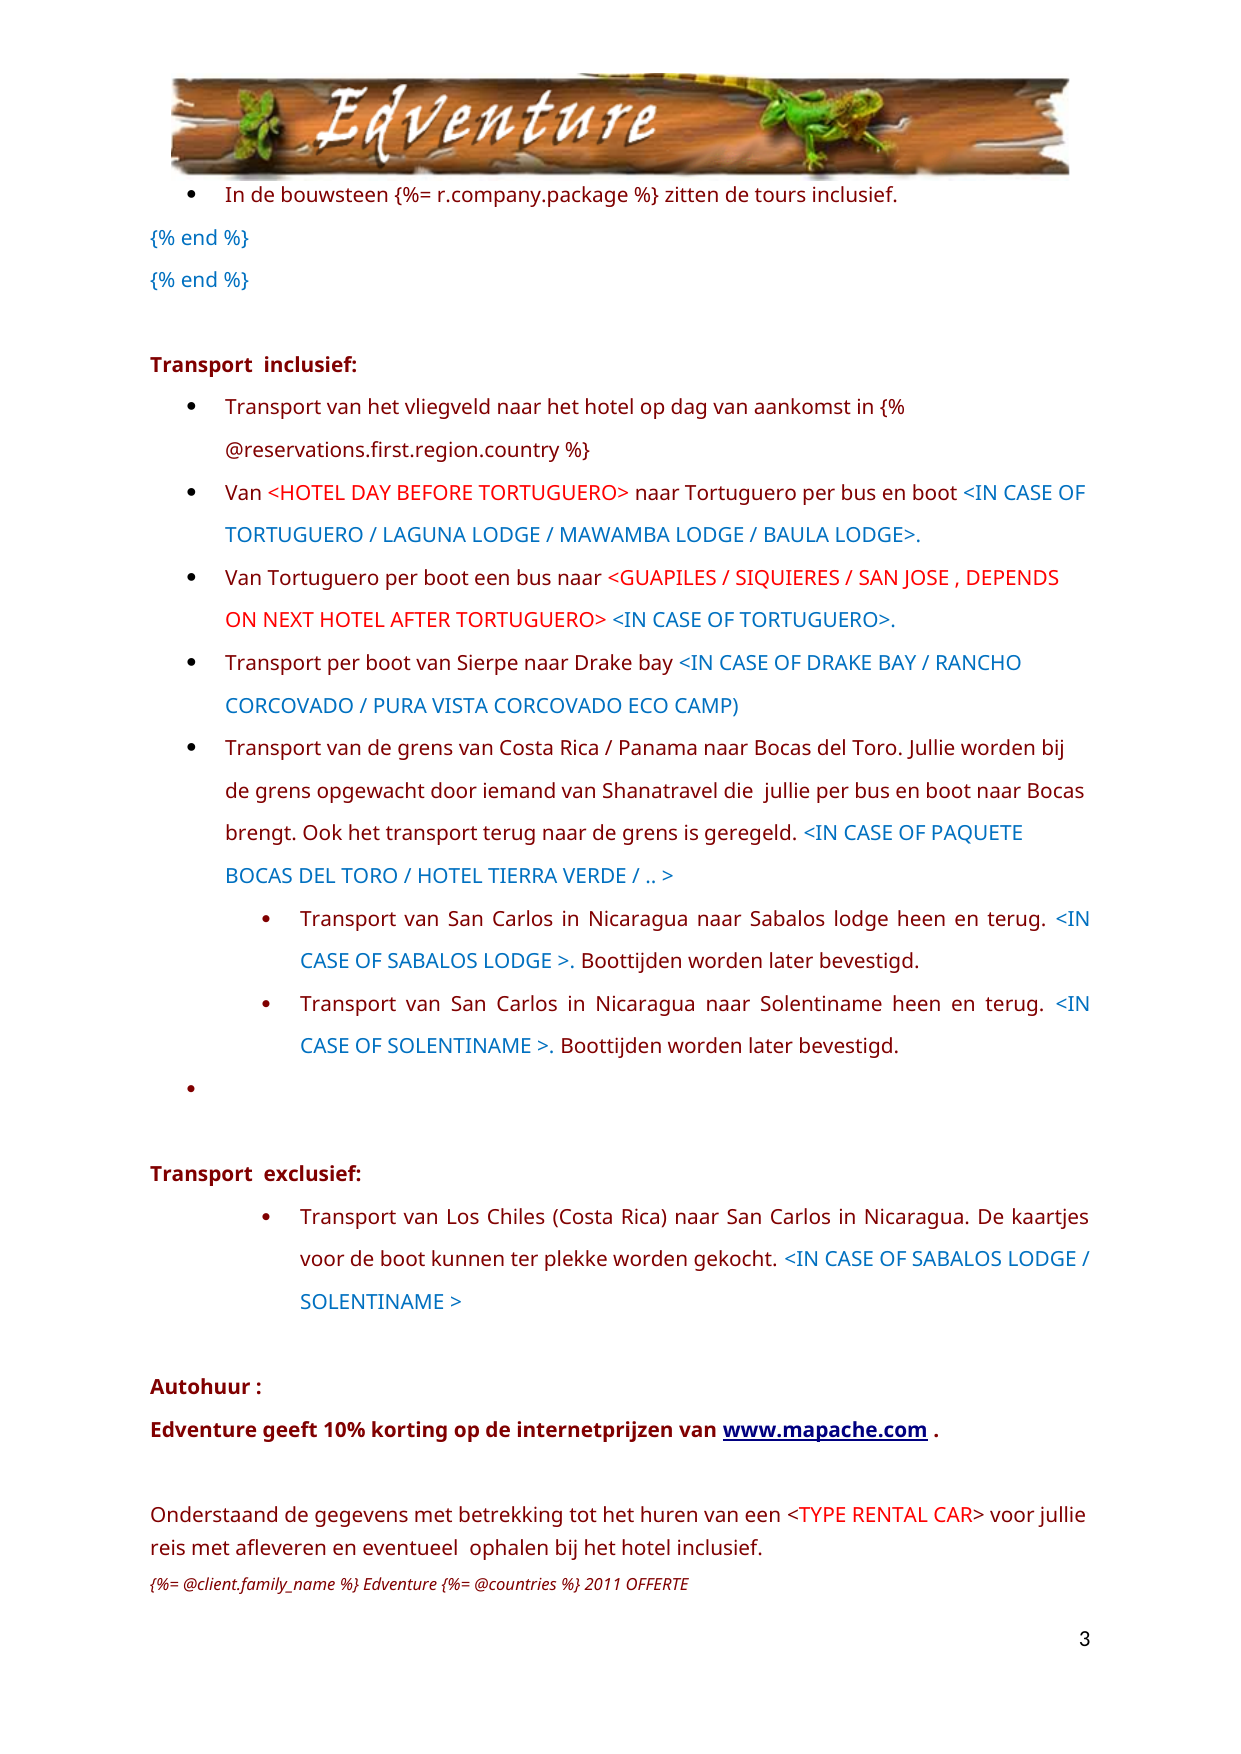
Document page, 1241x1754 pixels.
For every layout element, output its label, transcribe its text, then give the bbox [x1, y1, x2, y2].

list Transport van de grens van Costa Rica / Panama naar Bocas del Toro. Jullie worden bij de grens opgewacht door iemand van Shanatravel die jullie per bus en boot naar Bocas brengt. Ook het transport terug naar de grens is geregeld. <IN CASE OF PAQUETE BOCAS DEL TORO / HOTEL TIERRA VERDE / .. > [187, 733, 1090, 889]
list Transport van San Carlos in Nicaragua naar Solentiname heen en terug. <IN CASE OF SOLENTINAME >. Boottijden worden later bevestigd. [262, 989, 1090, 1060]
list Transport van San Carlos in Nicaragua naar Sabalos lodge heen en terug. <IN CASE OF SABALOS LODGE >. Boottijden worden later bevestigd. [262, 904, 1090, 975]
text Autohuur : [150, 1372, 1090, 1401]
text Onderstaand de gegevens met betrekking tot het huren van een <TYPE RENTAL CAR> voor jullie reis met afleveren en eventueel ophalen bij het hotel inclusief. [150, 1500, 1090, 1561]
list Van Tortuguero per boot een bus naar <GUAPILES / SIQUIERES / SAN JOSE , DEPENDS ON NEXT HOTEL AFTER TORTUGUERO> <IN CASE OF TORTUGUERO>. [187, 563, 1090, 634]
list In de bouwsteen {%= r.company.package %} zitten de tours inclusief. [187, 180, 1090, 208]
picture [171, 73, 1070, 181]
text {% end %} [150, 223, 1090, 251]
list Transport per boot van Sierpe naar Drake bay <IN CASE OF DRAKE BAY / RANCHO CORCOVADO / PURA VISTA CORCOVADO ECO CAMP) [187, 648, 1090, 719]
text {% end %} [150, 265, 1090, 294]
text Transport inclusief: [150, 350, 1090, 378]
list Transport van het vliegveld naar het hotel op dag van aankomst in {% @reservations.first.region.country %} [187, 392, 1090, 463]
list Transport van Los Chiles (Costa Rica) naar San Carlos in Nicaragua. De kaartjes voor de boot kunnen ter plekke worden gekocht. <IN CASE OF SABALOS LODGE / SOLENTINAME > [262, 1202, 1090, 1316]
list Van <HOTEL DAY BEFORE TORTUGUERO> naar Tortuguero per bus en boot <IN CASE OF TORTUGUERO / LAGUNA LODGE / MAWAMBA LODGE / BAULA LODGE>. [187, 478, 1090, 549]
text Transport exclusief: [150, 1159, 1090, 1188]
text Edventure geeft 10% korting op de internetprijzen van www.mapache.com . [150, 1415, 1090, 1443]
